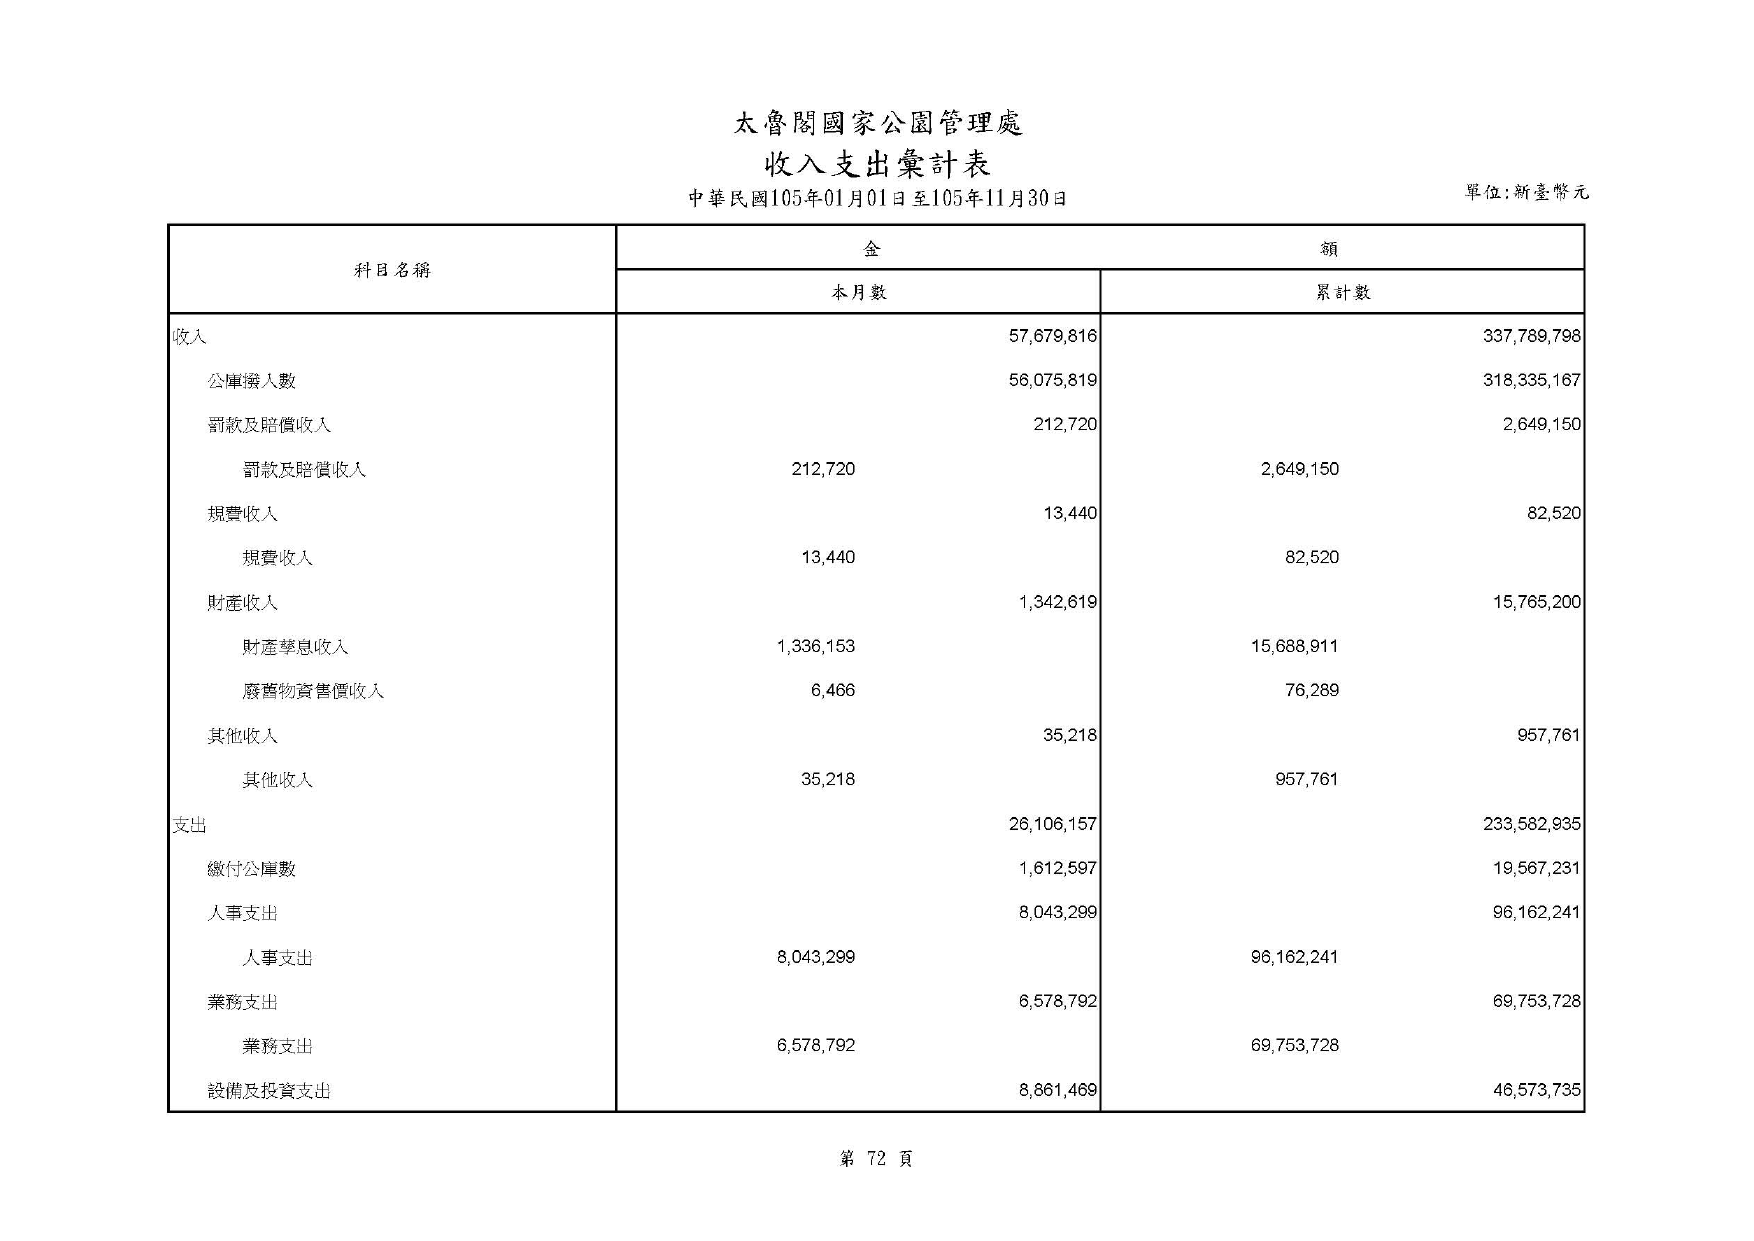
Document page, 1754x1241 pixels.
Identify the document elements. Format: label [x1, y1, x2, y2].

picture [59, 59, 1695, 1216]
